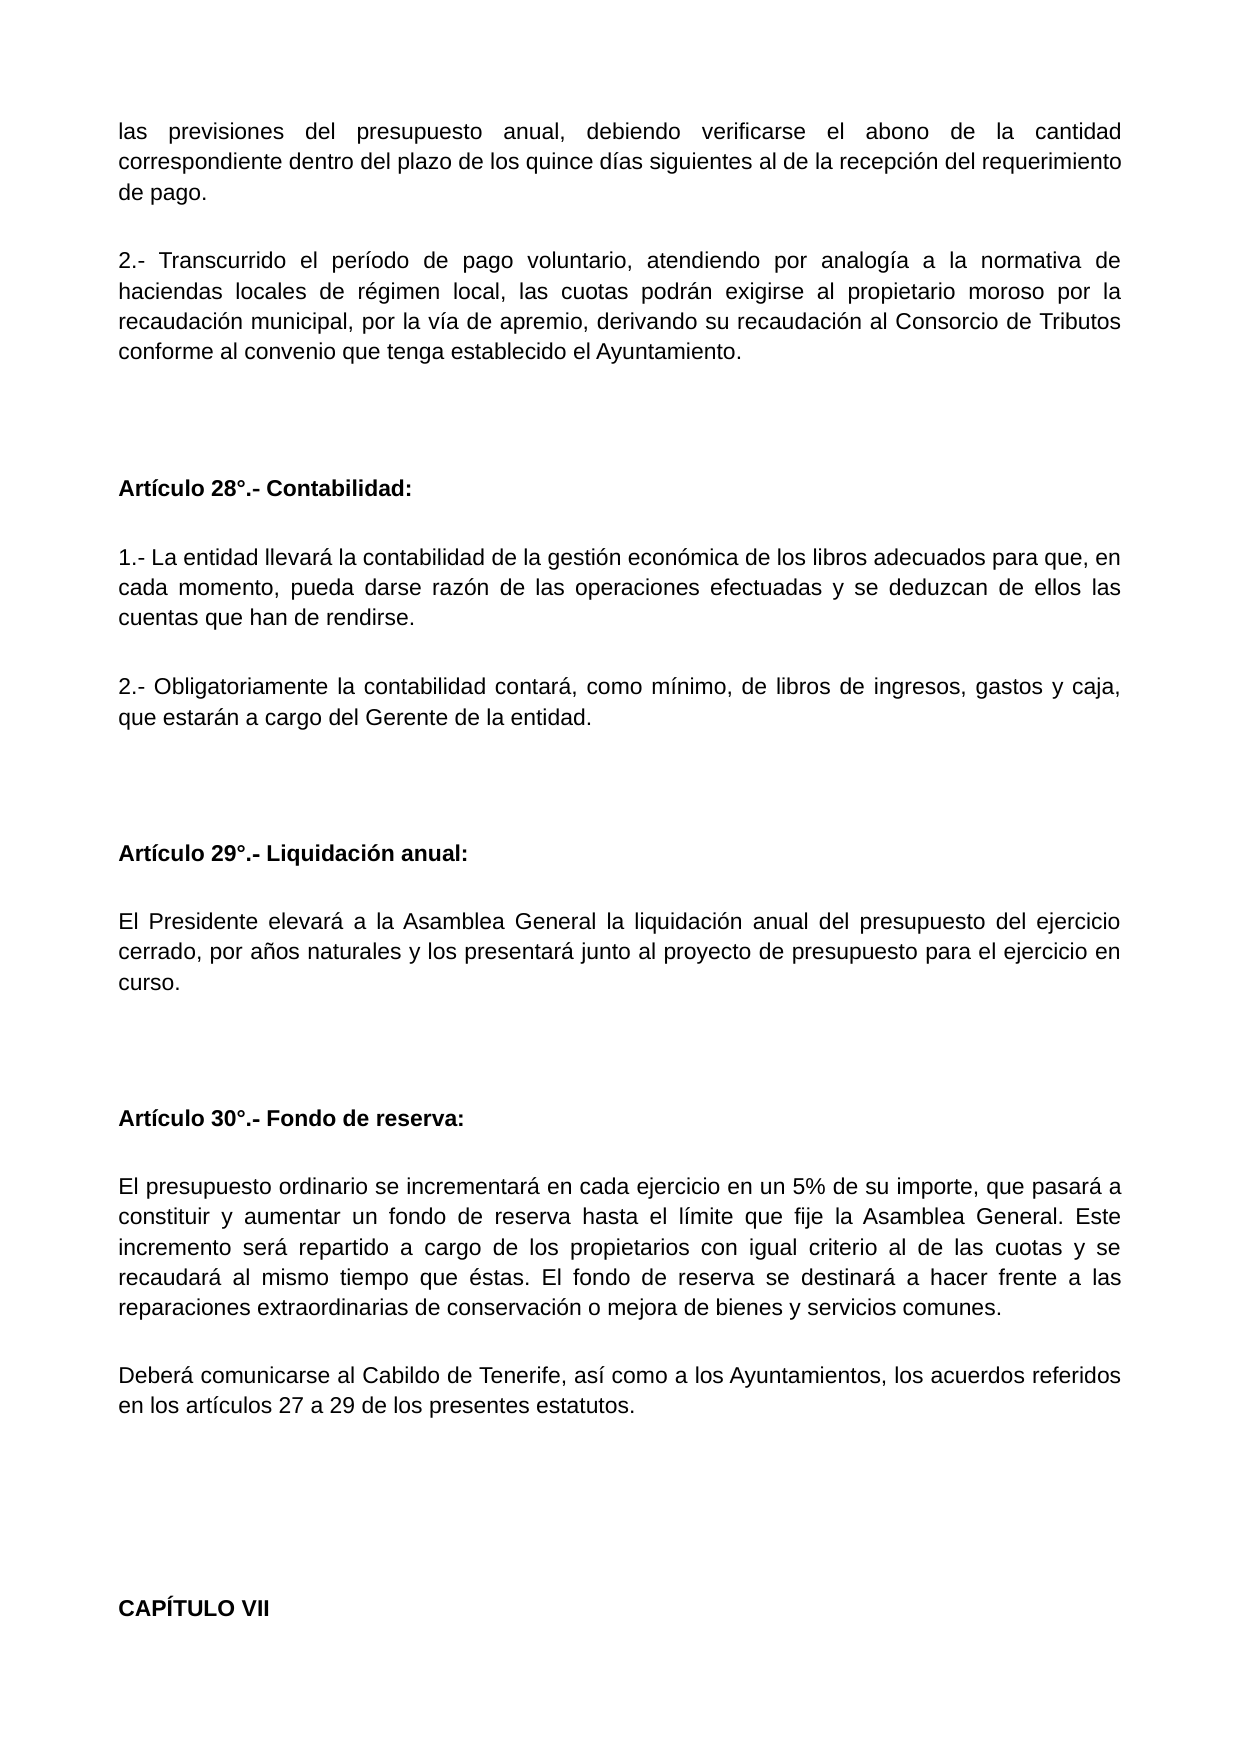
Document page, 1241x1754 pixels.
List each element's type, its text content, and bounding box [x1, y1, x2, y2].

text El presupuesto ordinario se incrementará en cada ejercicio en un 5% de su importe, que pasará a constituir y aumentar un fondo de reserva hasta el límite que fije la Asamblea General. Este incremento será repartido a cargo de los propietarios con igual criterio al de las cuotas y se recaudará al mismo tiempo que éstas. El fondo de reserva se destinará a hacer frente a las reparaciones extraordinarias de conservación o mejora de bienes y servicios comunes. [118, 1173, 1122, 1320]
text Deberá comunicarse al Cabildo de Tenerife, así como a los Ayuntamientos, los acuerdos referidos en los artículos 27 a 29 de los presentes estatutos. [118, 1362, 1122, 1418]
text Artículo 28°.‐ Contabilidad: [118, 473, 1122, 501]
text El Presidente elevará a la Asamblea General la liquidación anual del presupuesto del ejercicio cerrado, por años naturales y los presentará junto al proyecto de presupuesto para el ejercicio en curso. [118, 908, 1122, 995]
text Artículo 30°.‐ Fondo de reserva: [118, 1104, 1122, 1132]
text Artículo 29°.‐ Liquidación anual: [118, 839, 1122, 867]
text 1.‐ La entidad llevará la contabilidad de la gestión económica de los libros adecuados para que, en cada momento, pueda darse razón de las operaciones efectuadas y se deduzcan de ellos las cuentas que han de rendirse. [118, 543, 1122, 631]
text las previsiones del presupuesto anual, debiendo verificarse el abono de la cantidad correspondiente dentro del plazo de los quince días siguientes al de la recepción del requerimiento de pago. [118, 118, 1122, 205]
text 2.‐ Obligatoriamente la contabilidad contará, como mínimo, de libros de ingresos, gastos y caja, que estarán a cargo del Gerente de la entidad. [118, 672, 1122, 730]
text 2.‐ Transcurrido el período de pago voluntario, atendiendo por analogía a la normativa de haciendas locales de régimen local, las cuotas podrán exigirse al propietario moroso por la recaudación municipal, por la vía de apremio, derivando su recaudación al Consorcio de Tributos conforme al convenio que tenga establecido el Ayuntamiento. [118, 246, 1122, 364]
text CAPÍTULO VII [118, 1595, 1122, 1621]
